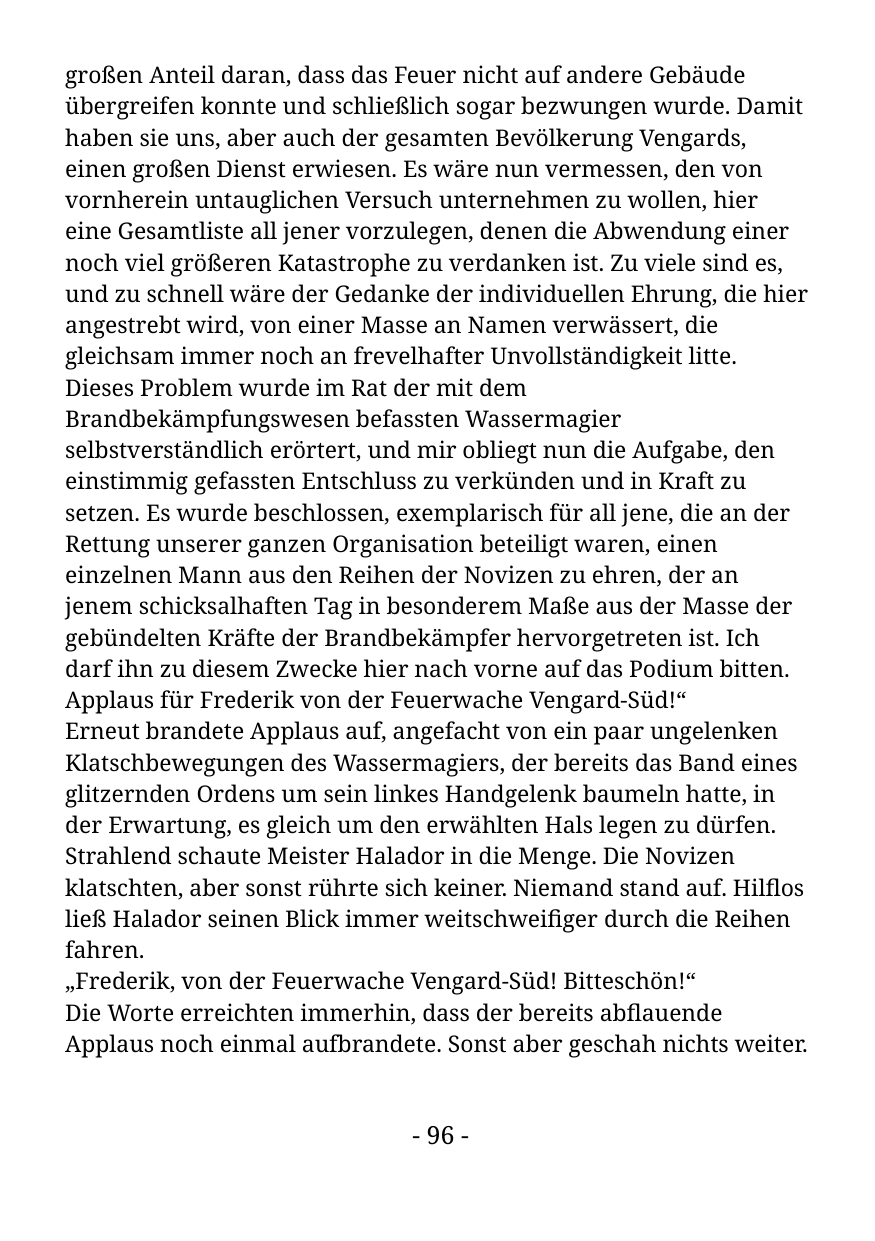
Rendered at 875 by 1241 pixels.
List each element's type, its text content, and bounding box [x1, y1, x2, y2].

text „Frederik, von der Feuerwache Vengard-Süd! Bitteschön!“ [65, 965, 809, 997]
text Die Worte erreichten immerhin, dass der bereits abflauende Applaus noch einmal aufbrandete. Sonst aber geschah nichts weiter. [65, 997, 809, 1059]
text Erneut brandete Applaus auf, angefacht von ein paar ungelenken Klatschbewegungen des Wassermagiers, der bereits das Band eines glitzernden Ordens um sein linkes Handgelenk baumeln hatte, in der Erwartung, es gleich um den erwählten Hals legen zu dürfen. Strahlend schaute Meister Halador in die Menge. Die Novizen klatschten, aber sonst rührte sich keiner. Niemand stand auf. Hilflos ließ Halador seinen Blick immer weitschweifiger durch die Reihen fahren. [65, 715, 809, 965]
text großen Anteil daran, dass das Feuer nicht auf andere Gebäude übergreifen konnte und schließlich sogar bezwungen wurde. Damit haben sie uns, aber auch der gesamten Bevölkerung Vengards, einen großen Dienst erwiesen. Es wäre nun vermessen, den von vornherein untauglichen Versuch unternehmen zu wollen, hier eine Gesamtliste all jener vorzulegen, denen die Abwendung einer noch viel größeren Katastrophe zu verdanken ist. Zu viele sind es, und zu schnell wäre der Gedanke der individuellen Ehrung, die hier angestrebt wird, von einer Masse an Namen verwässert, die gleichsam immer noch an frevelhafter Unvollständigkeit litte. Dieses Problem wurde im Rat der mit dem Brandbekämpfungswesen befassten Wassermagier selbstverständlich erörtert, und mir obliegt nun die Aufgabe, den einstimmig gefassten Entschluss zu verkünden und in Kraft zu setzen. Es wurde beschlossen, exemplarisch für all jene, die an der Rettung unserer ganzen Organisation beteiligt waren, einen einzelnen Mann aus den Reihen der Novizen zu ehren, der an jenem schicksalhaften Tag in besonderem Maße aus der Masse der gebündelten Kräfte der Brandbekämpfer hervorgetreten ist. Ich darf ihn zu diesem Zwecke hier nach vorne auf das Podium bitten. Applaus für Frederik von der Feuerwache Vengard-Süd!“ [65, 59, 809, 715]
